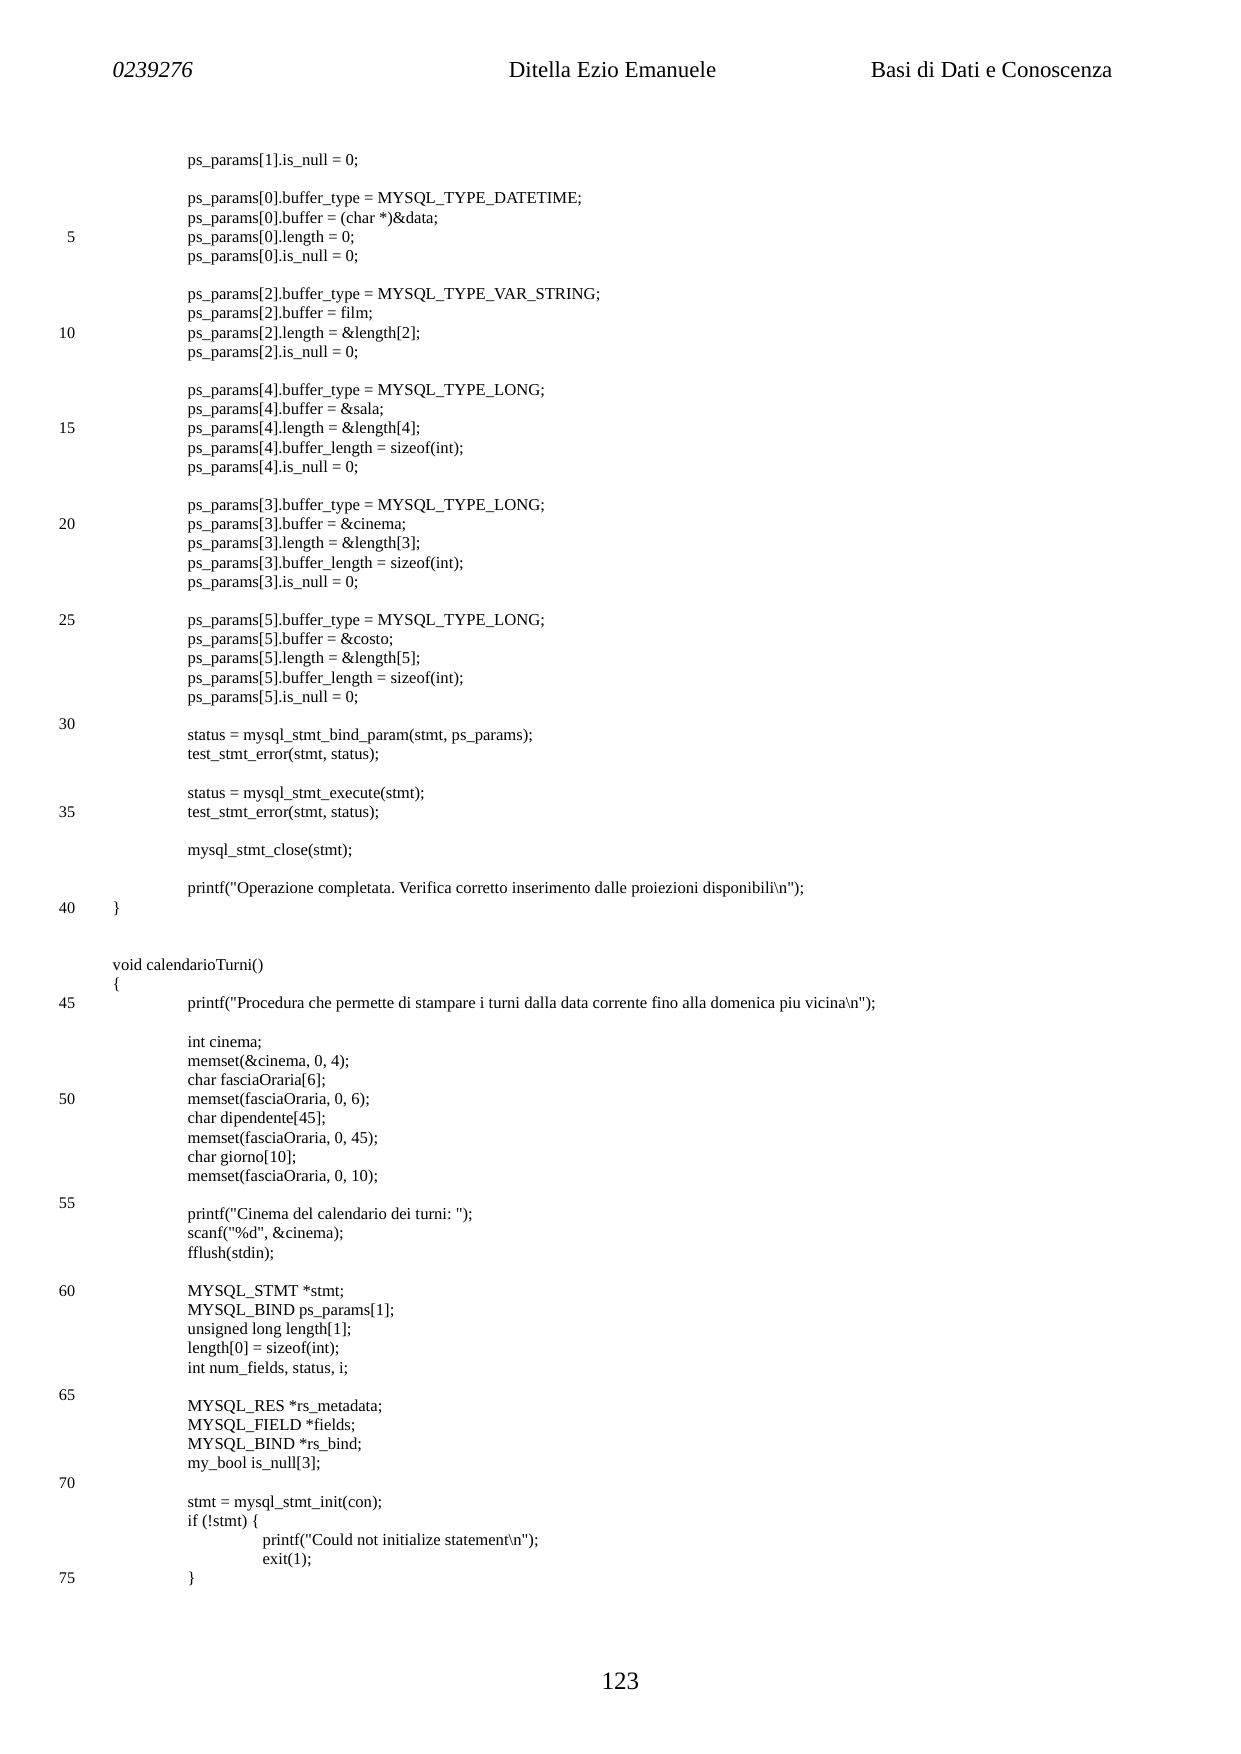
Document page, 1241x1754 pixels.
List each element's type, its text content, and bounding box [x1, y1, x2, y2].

text { [112, 974, 1128, 993]
text stmt = mysql_stmt_init(con); [112, 1492, 1128, 1511]
text void calendarioTurni() [112, 955, 1128, 974]
text ps_params[0].length = 0; [112, 227, 1128, 246]
text ps_params[5].length = &length[5]; [112, 648, 1128, 667]
text test_stmt_error(stmt, status); [112, 744, 1128, 763]
text fflush(stdin); [112, 1242, 1128, 1262]
text } [112, 1568, 1128, 1587]
text test_stmt_error(stmt, status); [112, 802, 1128, 821]
text memset(fasciaOraria, 0, 6); [112, 1089, 1128, 1108]
text ps_params[4].buffer_length = sizeof(int); [112, 437, 1128, 457]
text printf("Procedura che permette di stampare i turni dalla data corrente fino alla domenica piu vicina\n"); [112, 993, 1128, 1012]
text int num_fields, status, i; [112, 1357, 1128, 1377]
text ps_params[0].buffer_type = MYSQL_TYPE_DATETIME; [112, 188, 1128, 207]
text int cinema; [112, 1032, 1128, 1051]
text status = mysql_stmt_bind_param(stmt, ps_params); [112, 725, 1128, 744]
text ps_params[4].buffer = &sala; [112, 399, 1128, 418]
text printf("Operazione completata. Verifica corretto inserimento dalle proiezioni disponibili\n"); [112, 878, 1128, 897]
text char dipendente[45]; [112, 1108, 1128, 1127]
text if (!stmt) { [112, 1511, 1128, 1530]
text printf("Cinema del calendario dei turni: "); [112, 1204, 1128, 1223]
text ps_params[5].is_null = 0; [112, 687, 1128, 706]
text ps_params[3].is_null = 0; [112, 572, 1128, 591]
text MYSQL_RES *rs_metadata; [112, 1396, 1128, 1415]
text MYSQL_STMT *stmt; [112, 1281, 1128, 1300]
text char fasciaOraria[6]; [112, 1070, 1128, 1089]
text ps_params[3].buffer_type = MYSQL_TYPE_LONG; [112, 495, 1128, 514]
text length[0] = sizeof(int); [112, 1338, 1128, 1357]
text } [112, 897, 1128, 917]
text unsigned long length[1]; [112, 1319, 1128, 1338]
text ps_params[2].buffer_type = MYSQL_TYPE_VAR_STRING; [112, 284, 1128, 303]
text MYSQL_FIELD *fields; [112, 1415, 1128, 1434]
text ps_params[3].length = &length[3]; [112, 533, 1128, 552]
text printf("Could not initialize statement\n"); [112, 1530, 1128, 1549]
text mysql_stmt_close(stmt); [112, 840, 1128, 859]
text exit(1); [112, 1549, 1128, 1568]
text ps_params[2].buffer = film; [112, 303, 1128, 322]
text memset(fasciaOraria, 0, 10); [112, 1166, 1128, 1185]
text ps_params[4].is_null = 0; [112, 457, 1128, 476]
text ps_params[2].length = &length[2]; [112, 322, 1128, 342]
text ps_params[0].is_null = 0; [112, 246, 1128, 265]
text ps_params[4].buffer_type = MYSQL_TYPE_LONG; [112, 380, 1128, 399]
text ps_params[3].buffer_length = sizeof(int); [112, 552, 1128, 572]
text MYSQL_BIND *rs_bind; [112, 1434, 1128, 1453]
text memset(fasciaOraria, 0, 45); [112, 1127, 1128, 1147]
text memset(&cinema, 0, 4); [112, 1051, 1128, 1070]
text my_bool is_null[3]; [112, 1453, 1128, 1472]
text ps_params[5].buffer_type = MYSQL_TYPE_LONG; [112, 610, 1128, 629]
text char giorno[10]; [112, 1147, 1128, 1166]
text ps_params[3].buffer = &cinema; [112, 514, 1128, 533]
text ps_params[5].buffer_length = sizeof(int); [112, 667, 1128, 687]
text MYSQL_BIND ps_params[1]; [112, 1300, 1128, 1319]
text ps_params[2].is_null = 0; [112, 342, 1128, 361]
text ps_params[1].is_null = 0; [112, 150, 1128, 169]
text status = mysql_stmt_execute(stmt); [112, 782, 1128, 802]
text scanf("%d", &cinema); [112, 1223, 1128, 1242]
text ps_params[4].length = &length[4]; [112, 418, 1128, 437]
text ps_params[5].buffer = &costo; [112, 629, 1128, 648]
text ps_params[0].buffer = (char *)&data; [112, 207, 1128, 227]
